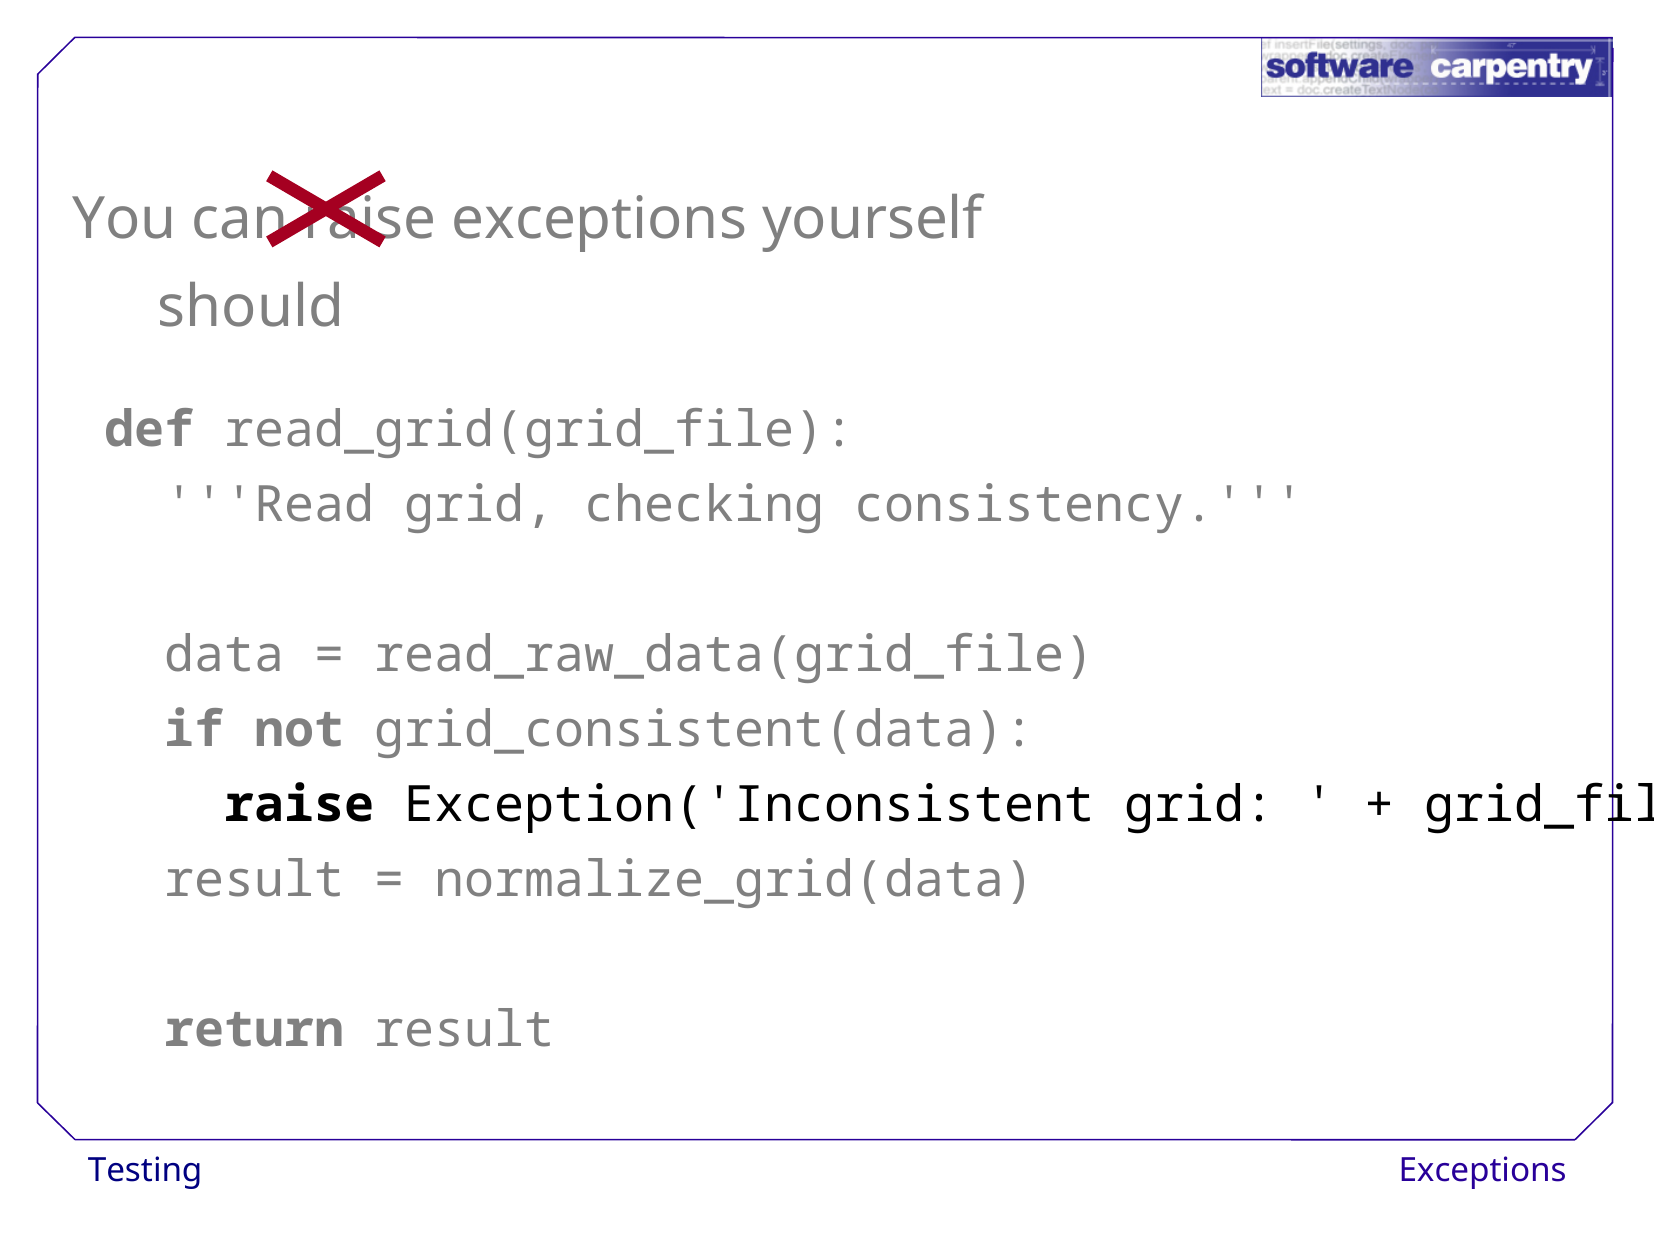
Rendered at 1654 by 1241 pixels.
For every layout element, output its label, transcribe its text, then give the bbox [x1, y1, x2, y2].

text_box def read_grid(grid_file): '''Read grid, checking consistency.''' data = read_raw_data(grid_file) if not grid_consistent(data): raise Exception('Inconsistent grid: ' + grid_file) result = normalize_grid(data) return result [89, 374, 1512, 1093]
text_box You can raise exceptions yourself [57, 138, 1149, 259]
picture [1261, 39, 1613, 97]
text_box should [143, 225, 509, 347]
